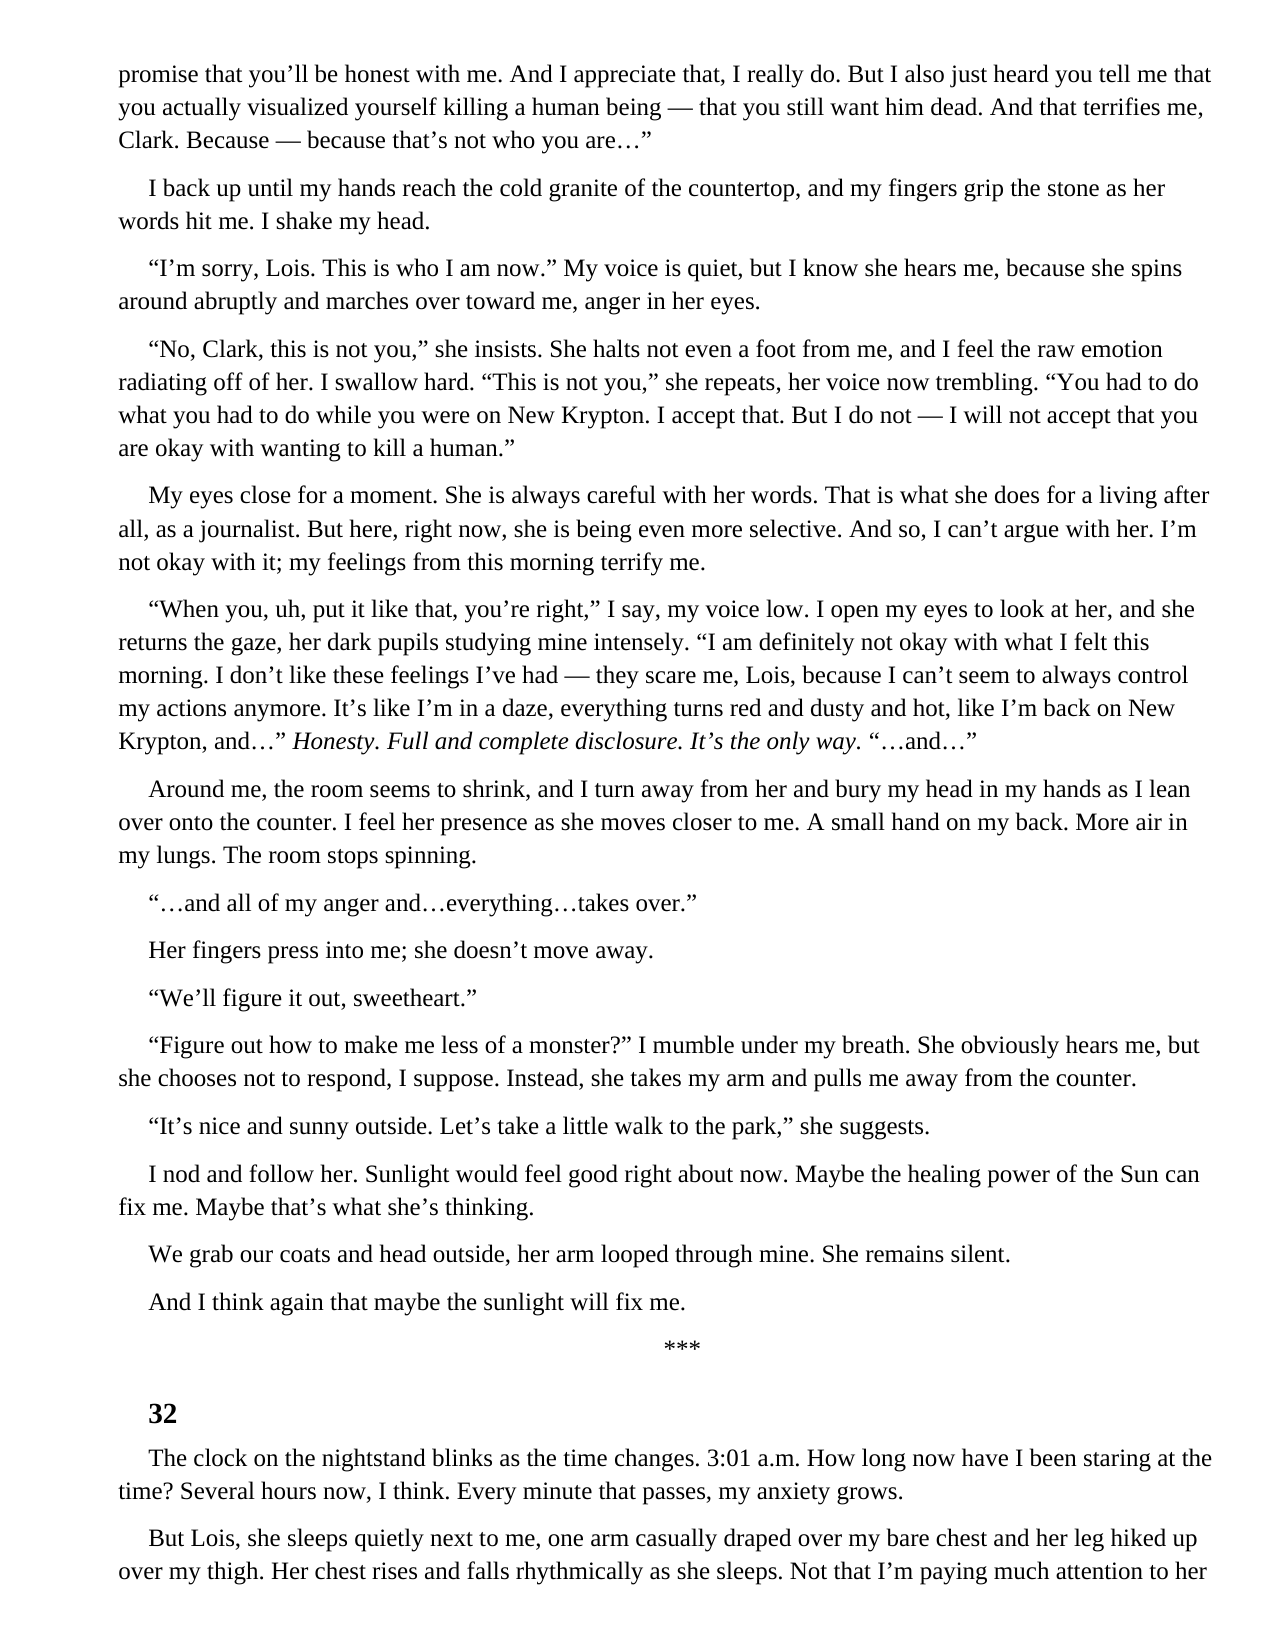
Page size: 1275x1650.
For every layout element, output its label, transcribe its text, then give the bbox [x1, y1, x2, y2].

text I nod and follow her. Sunlight would feel good right about now. Maybe the healing power of the Sun can fix me. Maybe that’s what she’s thinking. [118, 1159, 1216, 1220]
text “Figure out how to make me less of a monster?” I mumble under my breath. She obviously hears me, but she chooses not to respond, I suppose. Instead, she takes my arm and pulls me away from the counter. [118, 1030, 1216, 1092]
text “No, Clark, this is not you,” she insists. She halts not even a foot from me, and I feel the raw emotion radiating off of her. I swallow hard. “This is not you,” she repeats, her voice now trembling. “You had to do what you had to do while you were on New Krypton. I accept that. But I do not — I will not accept that you are okay with wanting to kill a human.” [118, 334, 1216, 462]
text I back up until my hands reach the cold granite of the countertop, and my fingers grip the stone as her words hit me. I shake my head. [118, 173, 1216, 234]
text “We’ll figure it out, sweetheart.” [118, 983, 1216, 1012]
text *** [118, 1334, 1216, 1363]
text But Lois, she sleeps quietly next to me, one arm casually draped over my bare chest and her leg hiked up over my thigh. Her chest rises and falls rhythmically as she sleeps. Not that I’m paying much attention to her [118, 1523, 1216, 1585]
text And I think again that maybe the sunlight will fix me. [118, 1287, 1216, 1316]
text Her fingers press into me; she doesn’t move away. [118, 935, 1216, 964]
text Around me, the room seems to shrink, and I turn away from her and bury my head in my hands as I lean over onto the counter. I feel her presence as she moves closer to me. A small hand on my back. More air in my lungs. The room stops spinning. [118, 774, 1216, 869]
text My eyes close for a moment. She is always careful with her words. That is what she does for a living after all, as a journalist. But here, right now, she is being even more selective. And so, I can’t argue with her. I’m not okay with it; my feelings from this morning terrify me. [118, 481, 1216, 575]
subtitle 32 [118, 1397, 1216, 1430]
text “When you, uh, put it like that, you’re right,” I say, my voice low. I open my eyes to look at her, and she returns the gaze, her dark pupils studying mine intensely. “I am definitely not okay with what I felt this morning. I don’t like these feelings I’ve had — they scare me, Lois, because I can’t seem to always control my actions anymore. It’s like I’m in a daze, everything turns red and dusty and hot, like I’m back on New Krypton, and…” Honesty. Full and complete disclosure. It’s the only way. “…and…” [118, 594, 1216, 755]
text “It’s nice and sunny outside. Let’s take a little walk to the park,” she suggests. [118, 1111, 1216, 1140]
text We grab our coats and head outside, her arm looped through mine. She remains silent. [118, 1239, 1216, 1268]
text promise that you’ll be honest with me. And I appreciate that, I really do. But I also just heard you tell me that you actually visualized yourself killing a human being — that you still want him dead. And that terrifies me, Clark. Because — because that’s not who you are…” [118, 59, 1216, 154]
text “I’m sorry, Lois. This is who I am now.” My voice is quiet, but I know she hears me, because she spins around abruptly and marches over toward me, anger in her eyes. [118, 253, 1216, 315]
text The clock on the nightstand blinks as the time changes. 3:01 a.m. How long now have I been staring at the time? Several hours now, I think. Every minute that passes, my anxiety grows. [118, 1443, 1216, 1504]
text “…and all of my anger and…everything…takes over.” [118, 888, 1216, 916]
